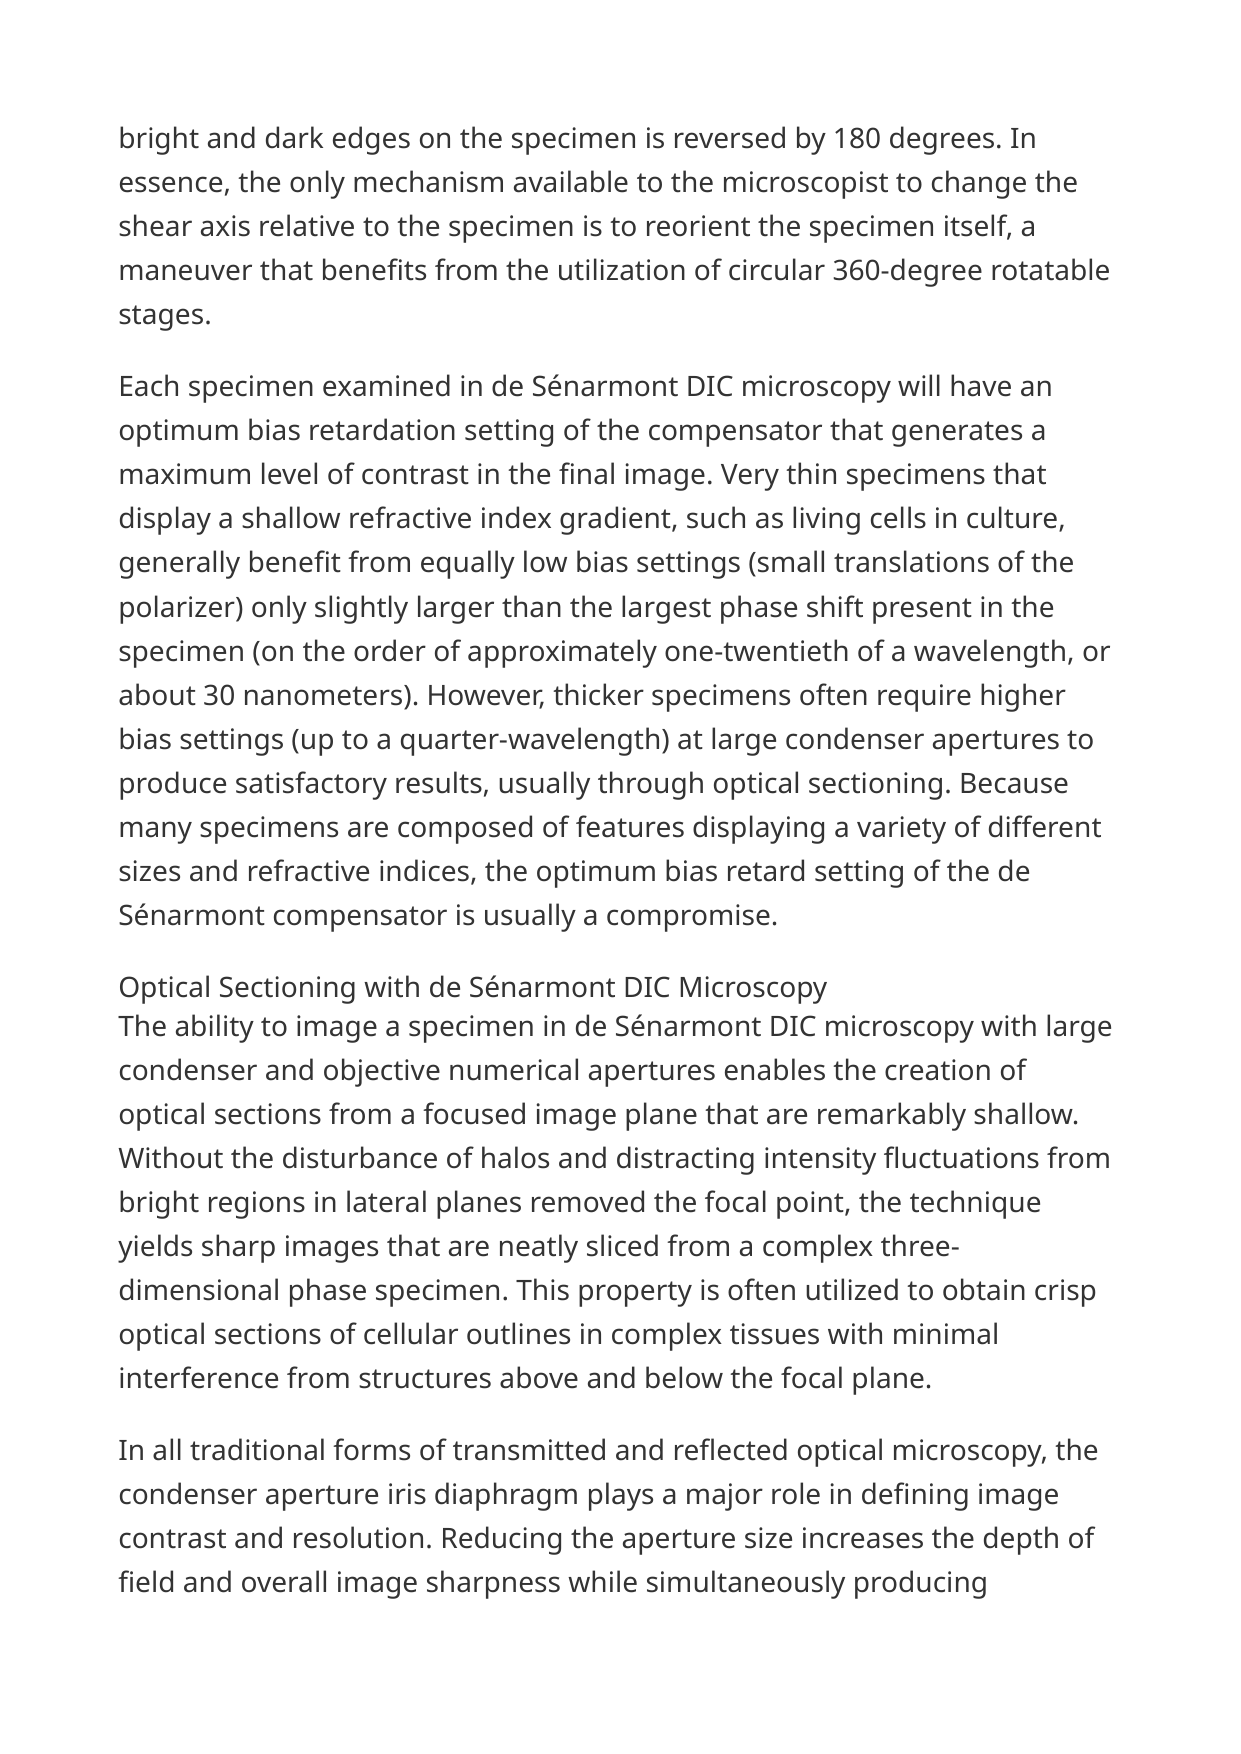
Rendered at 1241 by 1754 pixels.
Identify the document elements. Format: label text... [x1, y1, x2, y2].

subtitle Optical Sectioning with de Sénarmont DIC Microscopy [118, 967, 1122, 1006]
text In all traditional forms of transmitted and reflected optical microscopy, the condenser aperture iris diaphragm plays a major role in defining image contrast and resolution. Reducing the aperture size increases the depth of field and overall image sharpness while simultaneously producing [118, 1431, 1122, 1601]
text The ability to image a specimen in de Sénarmont DIC microscopy with large condenser and objective numerical apertures enables the creation of optical sections from a focused image plane that are remarkably shallow. Without the disturbance of halos and distracting intensity fluctuations from bright regions in lateral planes removed the focal point, the technique yields sharp images that are neatly sliced from a complex three-dimensional phase specimen. This property is often utilized to obtain crisp optical sections of cellular outlines in complex tissues with minimal interference from structures above and below the focal plane. [118, 1006, 1122, 1397]
text bright and dark edges on the specimen is reversed by 180 degrees. In essence, the only mechanism available to the microscopist to change the shear axis relative to the specimen is to reorient the specimen itself, a maneuver that benefits from the utilization of circular 360-degree rotatable stages. [118, 118, 1122, 333]
text Each specimen examined in de Sénarmont DIC microscopy will have an optimum bias retardation setting of the compensator that generates a maximum level of contrast in the final image. Very thin specimens that display a shallow refractive index gradient, such as living cells in culture, generally benefit from equally low bias settings (small translations of the polarizer) only slightly larger than the largest phase shift present in the specimen (on the order of approximately one-twentieth of a wavelength, or about 30 nanometers). However, thicker specimens often require higher bias settings (up to a quarter-wavelength) at large condenser apertures to produce satisfactory results, usually through optical sectioning. Because many specimens are composed of features displaying a variety of different sizes and refractive indices, the optimum bias retard setting of the de Sénarmont compensator is usually a compromise. [118, 367, 1122, 934]
